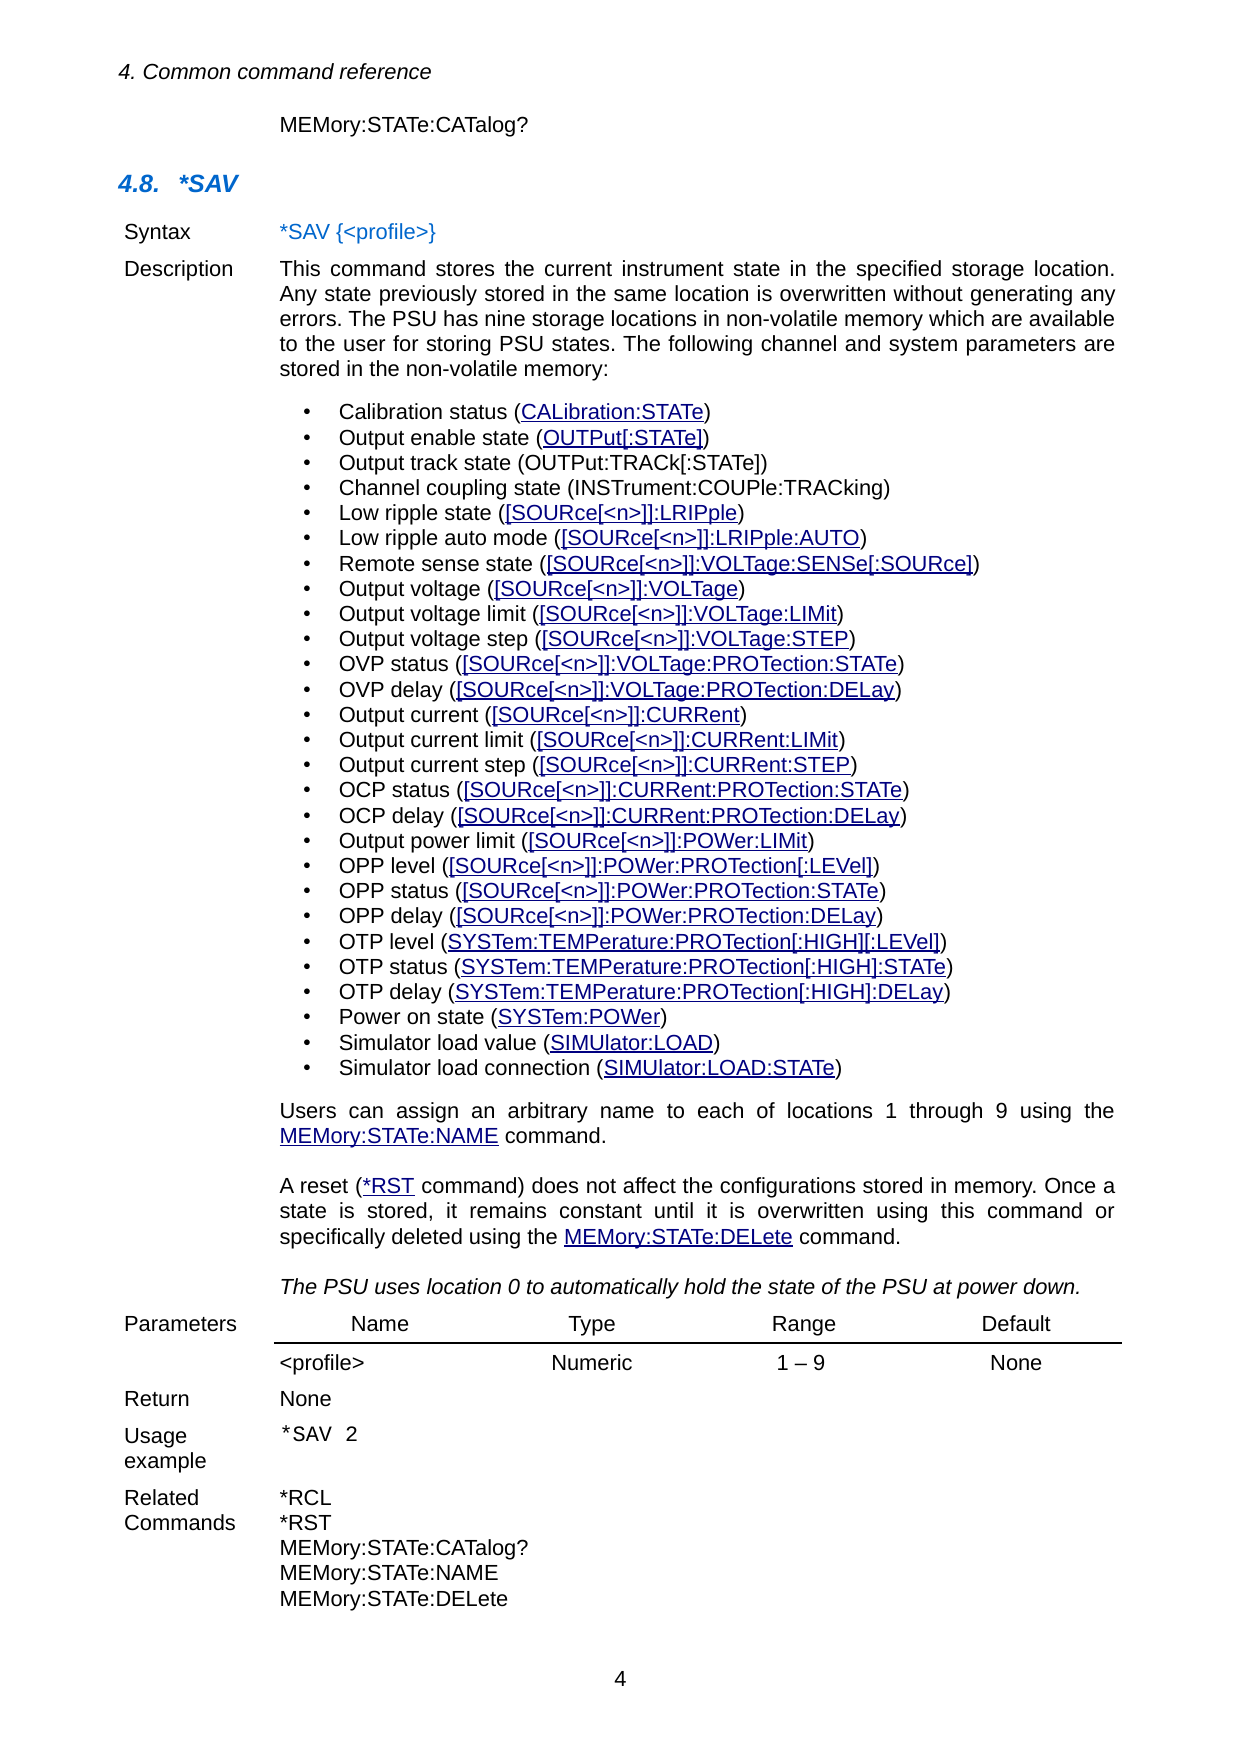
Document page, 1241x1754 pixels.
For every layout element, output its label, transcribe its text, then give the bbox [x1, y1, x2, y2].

table_cell Type [486, 1305, 698, 1342]
table_cell None [910, 1344, 1122, 1380]
subtitle *SAV [118, 169, 1122, 198]
table_header *SAV {<profile>} [274, 213, 1122, 250]
table_cell MEMory:STATe:CATalog? [274, 106, 1122, 143]
table_cell None [274, 1380, 1122, 1417]
table_cell [118, 106, 274, 143]
table_cell <profile> [274, 1344, 486, 1380]
table_cell This command stores the current instrument state in the specified storage location. Any state previously stored in the same location is overwritten without generating any errors. The PSU has nine storage locations in non-volatile memory which are available to the user for storing PSU states. The following channel and system parameters are stored in the non-volatile memory: Calibration status (CALibration:STATe) Output enable state (OUTPut[:STATe]) Output track state (OUTPut:TRACk[:STATe]) Channel coupling state (INSTrument:COUPle:TRACking) Low ripple state ([SOURce[<n>]]:LRIPple) Low ripple auto mode ([SOURce[<n>]]:LRIPple:AUTO) Remote sense state ([SOURce[<n>]]:VOLTage:SENSe[:SOURce]) Output voltage ([SOURce[<n>]]:VOLTage) Output voltage limit ([SOURce[<n>]]:VOLTage:LIMit) Output voltage step ([SOURce[<n>]]:VOLTage:STEP) OVP status ([SOURce[<n>]]:VOLTage:PROTection:STATe) OVP delay ([SOURce[<n>]]:VOLTage:PROTection:DELay) Output current ([SOURce[<n>]]:CURRent) Output current limit ([SOURce[<n>]]:CURRent:LIMit) Output current step ([SOURce[<n>]]:CURRent:STEP) OCP status ([SOURce[<n>]]:CURRent:PROTection:STATe) OCP delay ([SOURce[<n>]]:CURRent:PROTection:DELay) Output power limit ([SOURce[<n>]]:POWer:LIMit) OPP level ([SOURce[<n>]]:POWer:PROTection[:LEVel]) OPP status ([SOURce[<n>]]:POWer:PROTection:STATe) OPP delay ([SOURce[<n>]]:POWer:PROTection:DELay) OTP level (SYSTem:TEMPerature:PROTection[:HIGH][:LEVel]) OTP status (SYSTem:TEMPerature:PROTection[:HIGH]:STATe) OTP delay (SYSTem:TEMPerature:PROTection[:HIGH]:DELay) Power on state (SYSTem:POWer) Simulator load value (SIMUlator:LOAD) Simulator load connection (SIMUlator:LOAD:STATe) Users can assign an arbitrary name to each of locations 1 through 9 using the MEMory:STATe:NAME command. A reset (*RST command) does not affect the configurations stored in memory. Once a state is stored, it remains constant until it is overwritten using this command or specifically deleted using the MEMory:STATe:DELete command. The PSU uses location 0 to automatically hold the state of the PSU at power down. [274, 250, 1122, 1305]
table_cell Parameters [118, 1305, 274, 1380]
table_header Syntax [118, 213, 274, 250]
table_cell Name [274, 1305, 486, 1342]
table_cell *SAV 2 [274, 1417, 1122, 1479]
table_cell Description [118, 250, 274, 1305]
table_cell Numeric [486, 1344, 698, 1380]
table_cell Related Commands [118, 1479, 274, 1616]
table_cell Usage example [118, 1417, 274, 1479]
table_cell Default [910, 1305, 1122, 1342]
table_cell 1 – 9 [698, 1344, 910, 1380]
table_cell Return [118, 1380, 274, 1417]
table_cell *RCL *RST MEMory:STATe:CATalog? MEMory:STATe:NAME MEMory:STATe:DELete [274, 1479, 1122, 1616]
table_cell Range [698, 1305, 910, 1342]
